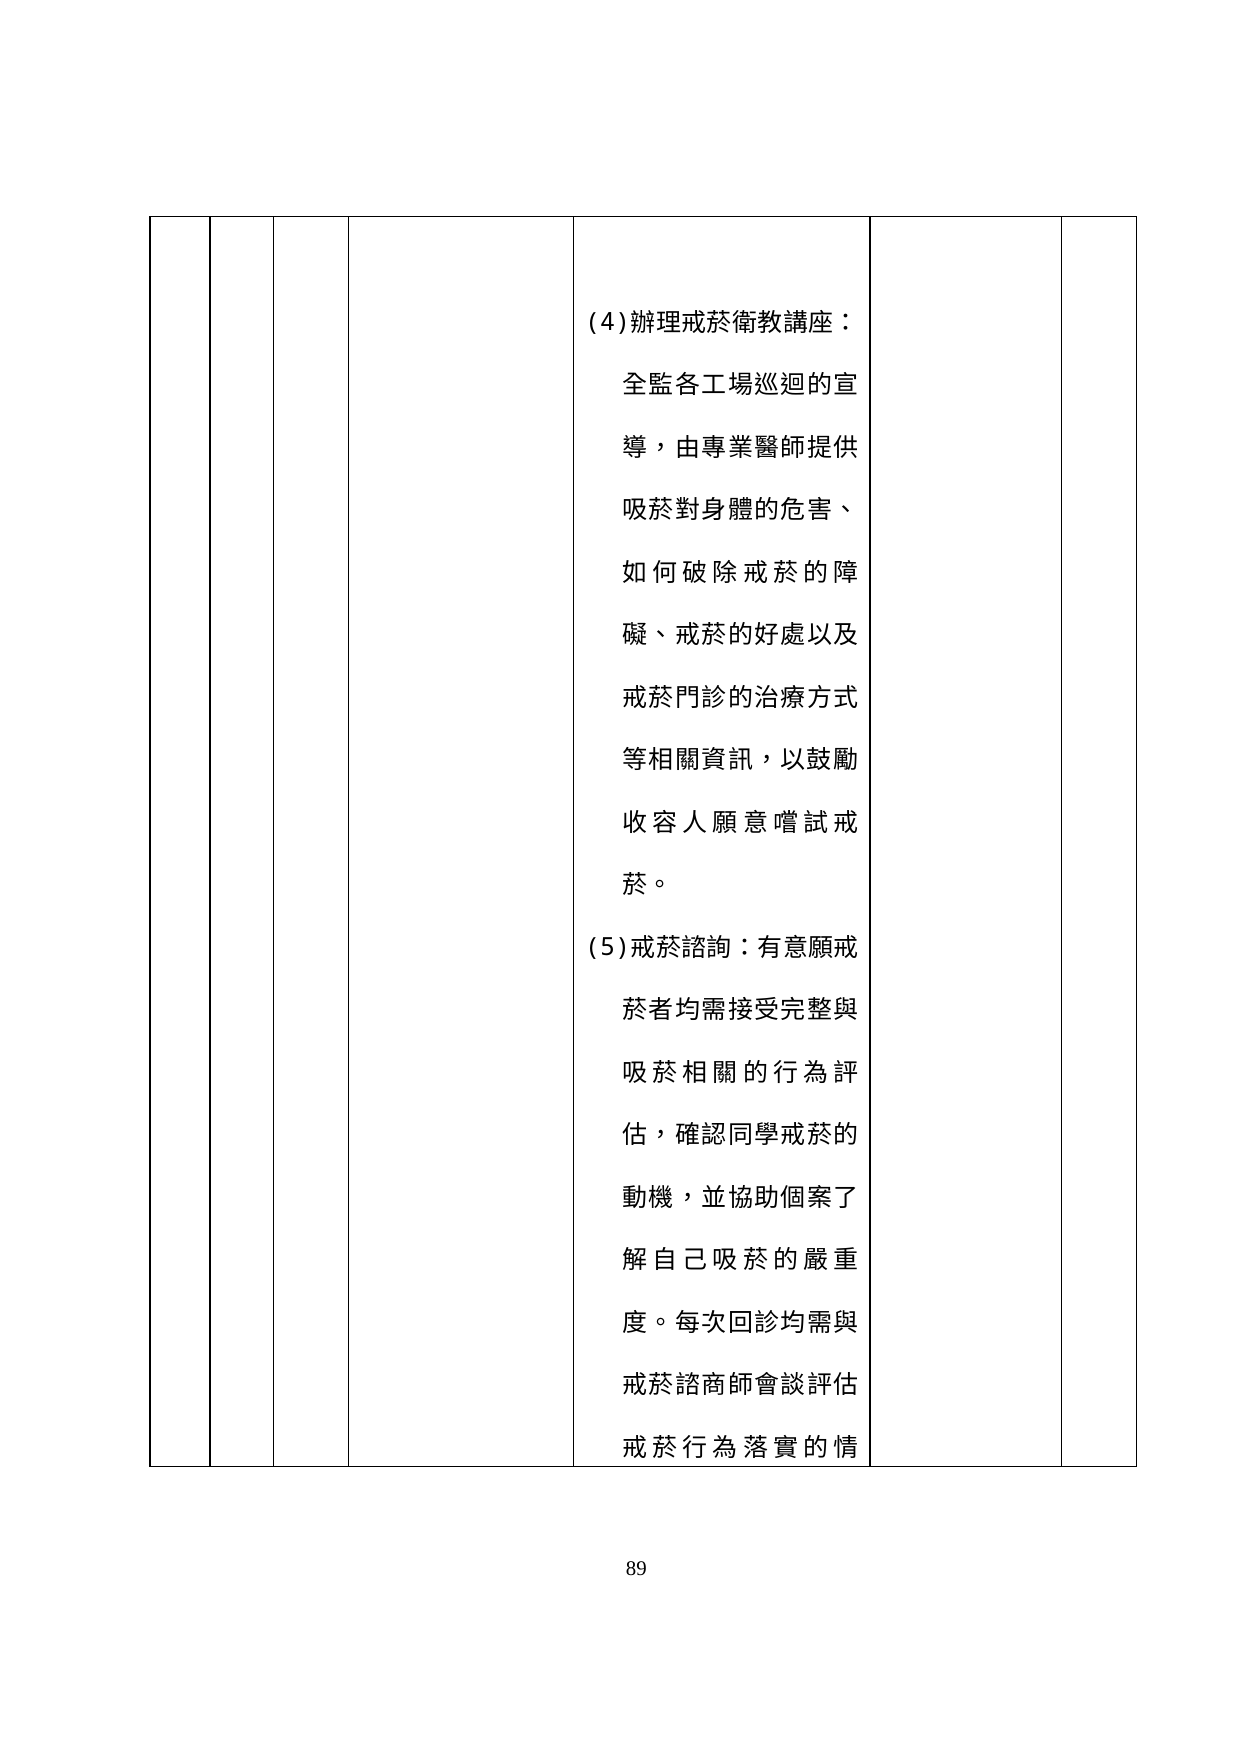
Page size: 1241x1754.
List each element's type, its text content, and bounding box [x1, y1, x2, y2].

table_cell [274, 217, 348, 1466]
table_cell [211, 217, 273, 1466]
table_cell [349, 217, 573, 1466]
table_cell (4)辦理戒菸衛教講座：全監各工場巡迴的宣導，由專業醫師提供吸菸對身體的危害、如何破除戒菸的障礙、戒菸的好處以及戒菸門診的治療方式等相關資訊，以鼓勵收容人願意嚐試戒菸。 (5)戒菸諮詢：有意願戒菸者均需接受完整與吸菸相關的行為評估，確認同學戒菸的動機，並協助個案了解自己吸菸的嚴重度。每次回診均需與戒菸諮商師會談評估戒菸行為落實的情 [574, 217, 869, 1466]
table_cell [1062, 217, 1136, 1466]
table_cell [151, 217, 209, 1466]
table_cell [871, 217, 1061, 1466]
